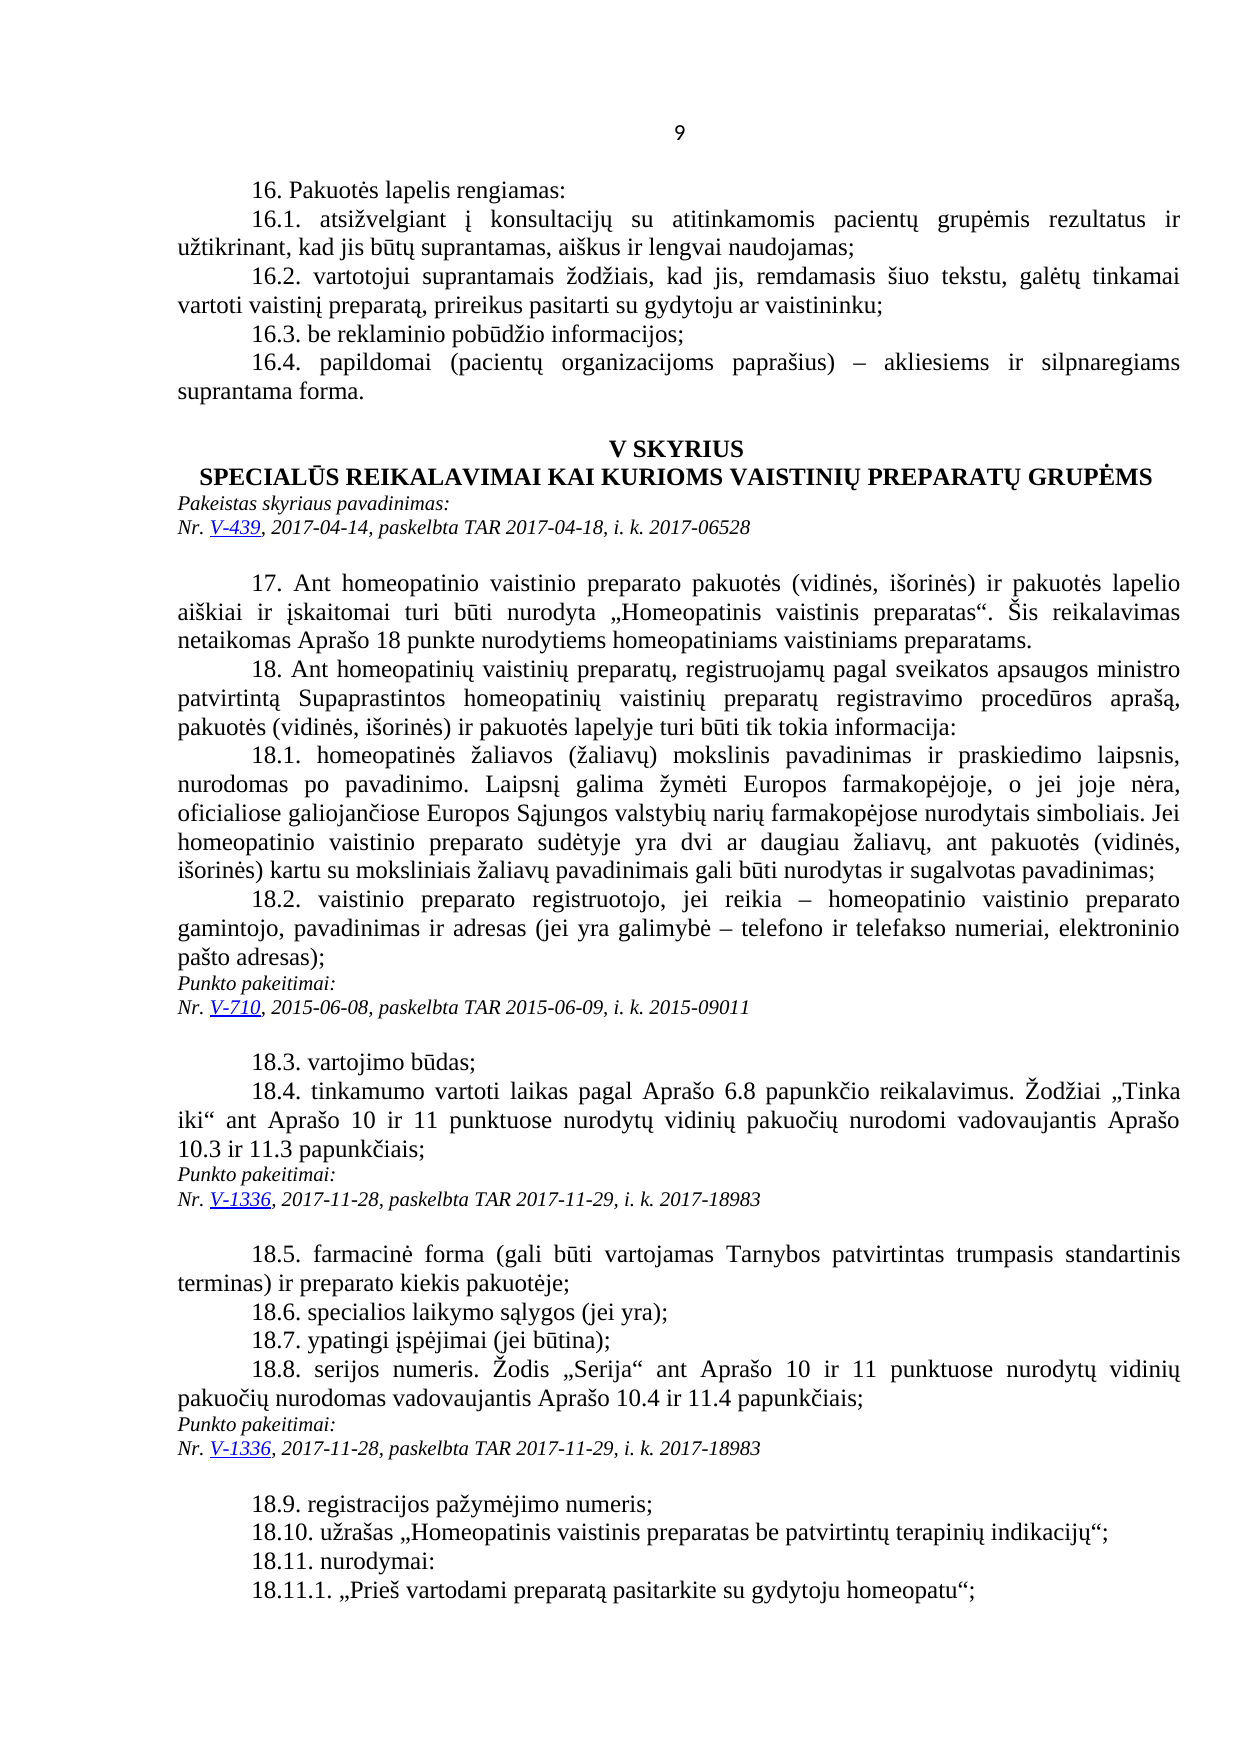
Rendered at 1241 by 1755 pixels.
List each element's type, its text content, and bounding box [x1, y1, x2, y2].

text 18.5. farmacinė forma (gali būti vartojamas Tarnybos patvirtintas trumpasis standartinis terminas) ir preparato kiekis pakuotėje; [177, 1239, 1181, 1297]
text 16.1. atsižvelgiant į konsultacijų su atitinkamomis pacientų grupėmis rezultatus ir užtikrinant, kad jis būtų suprantamas, aiškus ir lengvai naudojamas; [177, 204, 1181, 261]
text 18.3. vartojimo būdas; [177, 1047, 1181, 1076]
text 16.3. be reklaminio pobūdžio informacijos; [177, 319, 1181, 347]
text Nr. V-439, 2017-04-14, paskelbta TAR 2017-04-18, i. k. 2017-06528 [177, 515, 1181, 539]
text Pakeistas skyriaus pavadinimas: [177, 491, 1181, 515]
text V SKYRIUS SPECIALŪS REIKALAVIMAI KAI KURIOMS VAISTINIŲ PREPARATŲ GRUPĖMS [177, 434, 1181, 491]
text Nr. V-1336, 2017-11-28, paskelbta TAR 2017-11-29, i. k. 2017-18983 [177, 1186, 1181, 1211]
text 18.6. specialios laikymo sąlygos (jei yra); [177, 1297, 1181, 1326]
text 18.11.1. „Prieš vartodami preparatą pasitarkite su gydytoju homeopatu“; [177, 1575, 1181, 1604]
text 18.8. serijos numeris. Žodis „Serija“ ant Aprašo 10 ir 11 punktuose nurodytų vidinių pakuočių nurodomas vadovaujantis Aprašo 10.4 ir 11.4 papunkčiais; [177, 1354, 1181, 1412]
text 18.4. tinkamumo vartoti laikas pagal Aprašo 6.8 papunkčio reikalavimus. Žodžiai „Tinka iki“ ant Aprašo 10 ir 11 punktuose nurodytų vidinių pakuočių nurodomi vadovaujantis Aprašo 10.3 ir 11.3 papunkčiais; [177, 1076, 1181, 1162]
text 18.1. homeopatinės žaliavos (žaliavų) mokslinis pavadinimas ir praskiedimo laipsnis, nurodomas po pavadinimo. Laipsnį galima žymėti Europos farmakopėjoje, o jei joje nėra, oficialiose galiojančiose Europos Sąjungos valstybių narių farmakopėjose nurodytais simboliais. Jei homeopatinio vaistinio preparato sudėtyje yra dvi ar daugiau žaliavų, ant pakuotės (vidinės, išorinės) kartu su moksliniais žaliavų pavadinimais gali būti nurodytas ir sugalvotas pavadinimas; [177, 741, 1181, 884]
text Punkto pakeitimai: [177, 1162, 1181, 1186]
text 17. Ant homeopatinio vaistinio preparato pakuotės (vidinės, išorinės) ir pakuotės lapelio aiškiai ir įskaitomai turi būti nurodyta „Homeopatinis vaistinis preparatas“. Šis reikalavimas netaikomas Aprašo 18 punkte nurodytiems homeopatiniams vaistiniams preparatams. [177, 568, 1181, 654]
text 16.4. papildomai (pacientų organizacijoms paprašius) – akliesiems ir silpnaregiams suprantama forma. [177, 347, 1181, 405]
text 18.2. vaistinio preparato registruotojo, jei reikia – homeopatinio vaistinio preparato gamintojo, pavadinimas ir adresas (jei yra galimybė – telefono ir telefakso numeriai, elektroninio pašto adresas); [177, 884, 1181, 971]
text Nr. V-710, 2015-06-08, paskelbta TAR 2015-06-09, i. k. 2015-09011 [177, 994, 1181, 1019]
text Punkto pakeitimai: [177, 971, 1181, 994]
text 18.11. nurodymai: [177, 1546, 1181, 1575]
text 16.2. vartotojui suprantamais žodžiais, kad jis, remdamasis šiuo tekstu, galėtų tinkamai vartoti vaistinį preparatą, prireikus pasitarti su gydytoju ar vaistininku; [177, 261, 1181, 319]
text Nr. V-1336, 2017-11-28, paskelbta TAR 2017-11-29, i. k. 2017-18983 [177, 1436, 1181, 1460]
text Punkto pakeitimai: [177, 1412, 1181, 1436]
text 16. Pakuotės lapelis rengiamas: [177, 175, 1181, 204]
text 18. Ant homeopatinių vaistinių preparatų, registruojamų pagal sveikatos apsaugos ministro patvirtintą Supaprastintos homeopatinių vaistinių preparatų registravimo procedūros aprašą, pakuotės (vidinės, išorinės) ir pakuotės lapelyje turi būti tik tokia informacija: [177, 654, 1181, 741]
text 18.9. registracijos pažymėjimo numeris; [177, 1489, 1181, 1517]
text 18.7. ypatingi įspėjimai (jei būtina); [177, 1326, 1181, 1354]
text 18.10. užrašas „Homeopatinis vaistinis preparatas be patvirtintų terapinių indikacijų“; [177, 1517, 1181, 1546]
